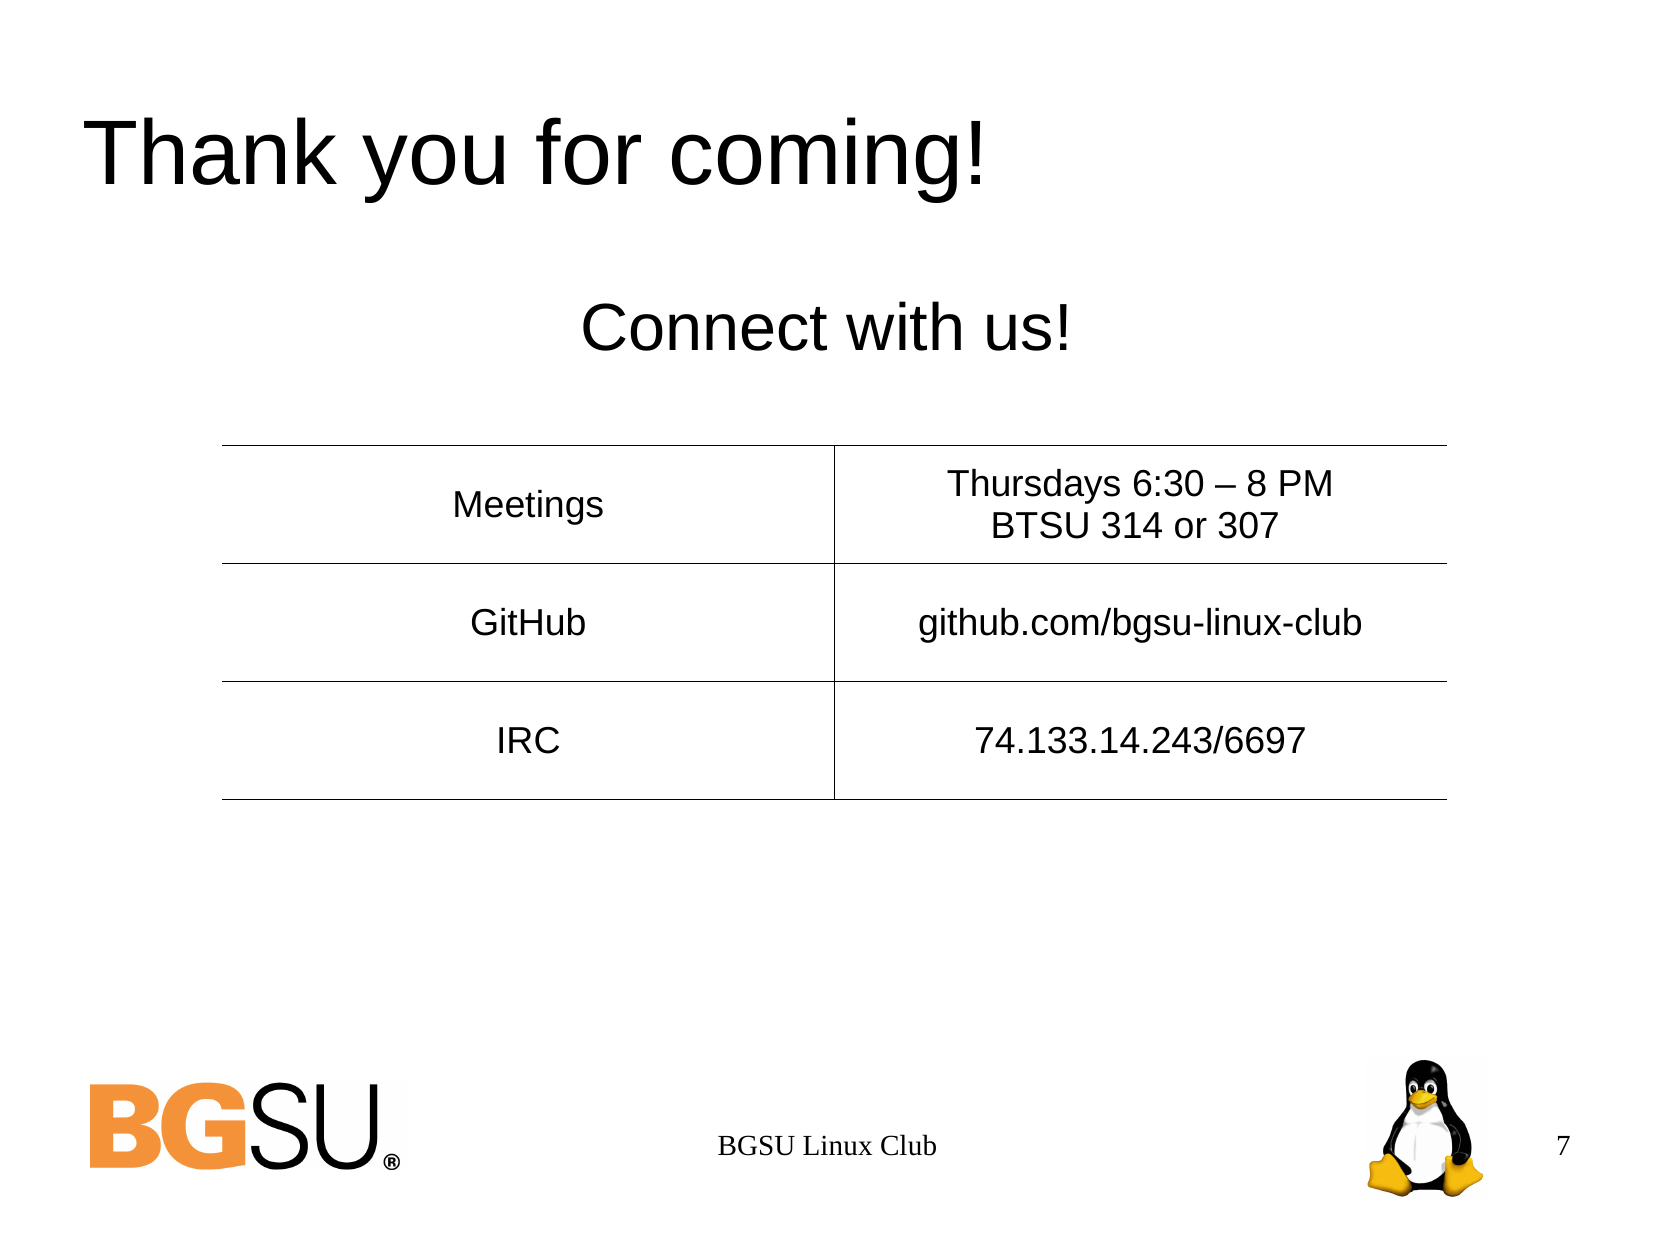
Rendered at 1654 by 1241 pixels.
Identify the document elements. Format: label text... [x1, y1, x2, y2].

picture [90, 1082, 409, 1171]
table_cell github.com/bgsu-linux-club [835, 564, 1447, 681]
table_cell IRC [222, 682, 834, 799]
picture [1365, 1057, 1486, 1201]
title Thank you for coming! [82, 49, 1571, 257]
table_cell GitHub [222, 564, 834, 681]
table_header Meetings [222, 446, 834, 563]
table_cell 74.133.14.243/6697 [835, 682, 1447, 799]
subtitle Connect with us! [82, 290, 1571, 436]
table_header Thursdays 6:30 – 8 PM BTSU 314 or 307 [835, 446, 1447, 563]
